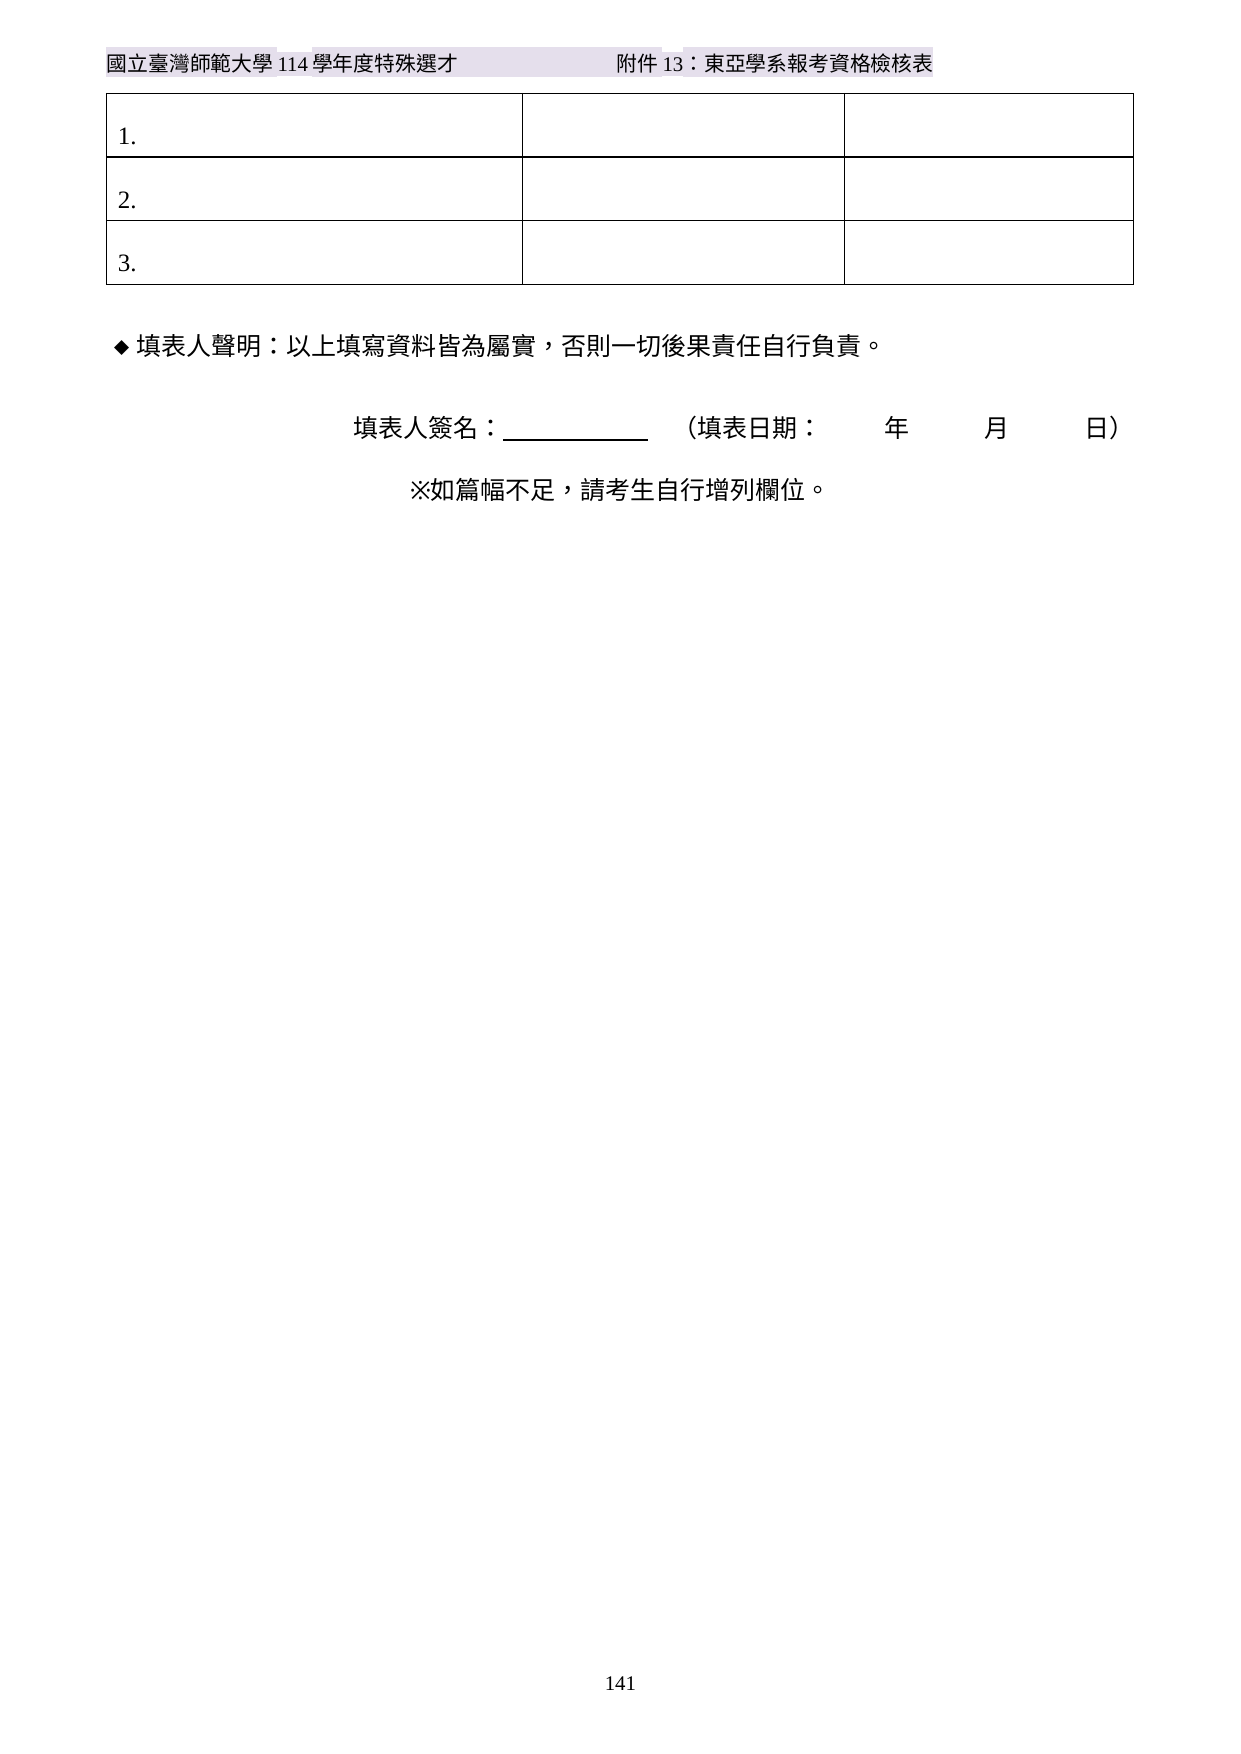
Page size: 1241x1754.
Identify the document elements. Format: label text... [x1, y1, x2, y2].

text ◆填表人聲明：以上填寫資料皆為屬實，否則一切後果責任自行負責。 [106, 303, 1134, 366]
text ※如篇幅不足，請考生自行增列欄位。 [106, 447, 1134, 509]
table_cell [845, 158, 1133, 220]
table_cell [523, 94, 844, 156]
table_cell [845, 94, 1133, 156]
table_cell 2. [107, 158, 522, 220]
table_cell 1. [107, 94, 522, 156]
table_cell 3. [107, 221, 522, 283]
text 填表人簽名： （填表日期： 年 月 日） [106, 384, 1134, 447]
table_cell [845, 221, 1133, 283]
table_cell [523, 221, 844, 283]
table_cell [523, 158, 844, 220]
